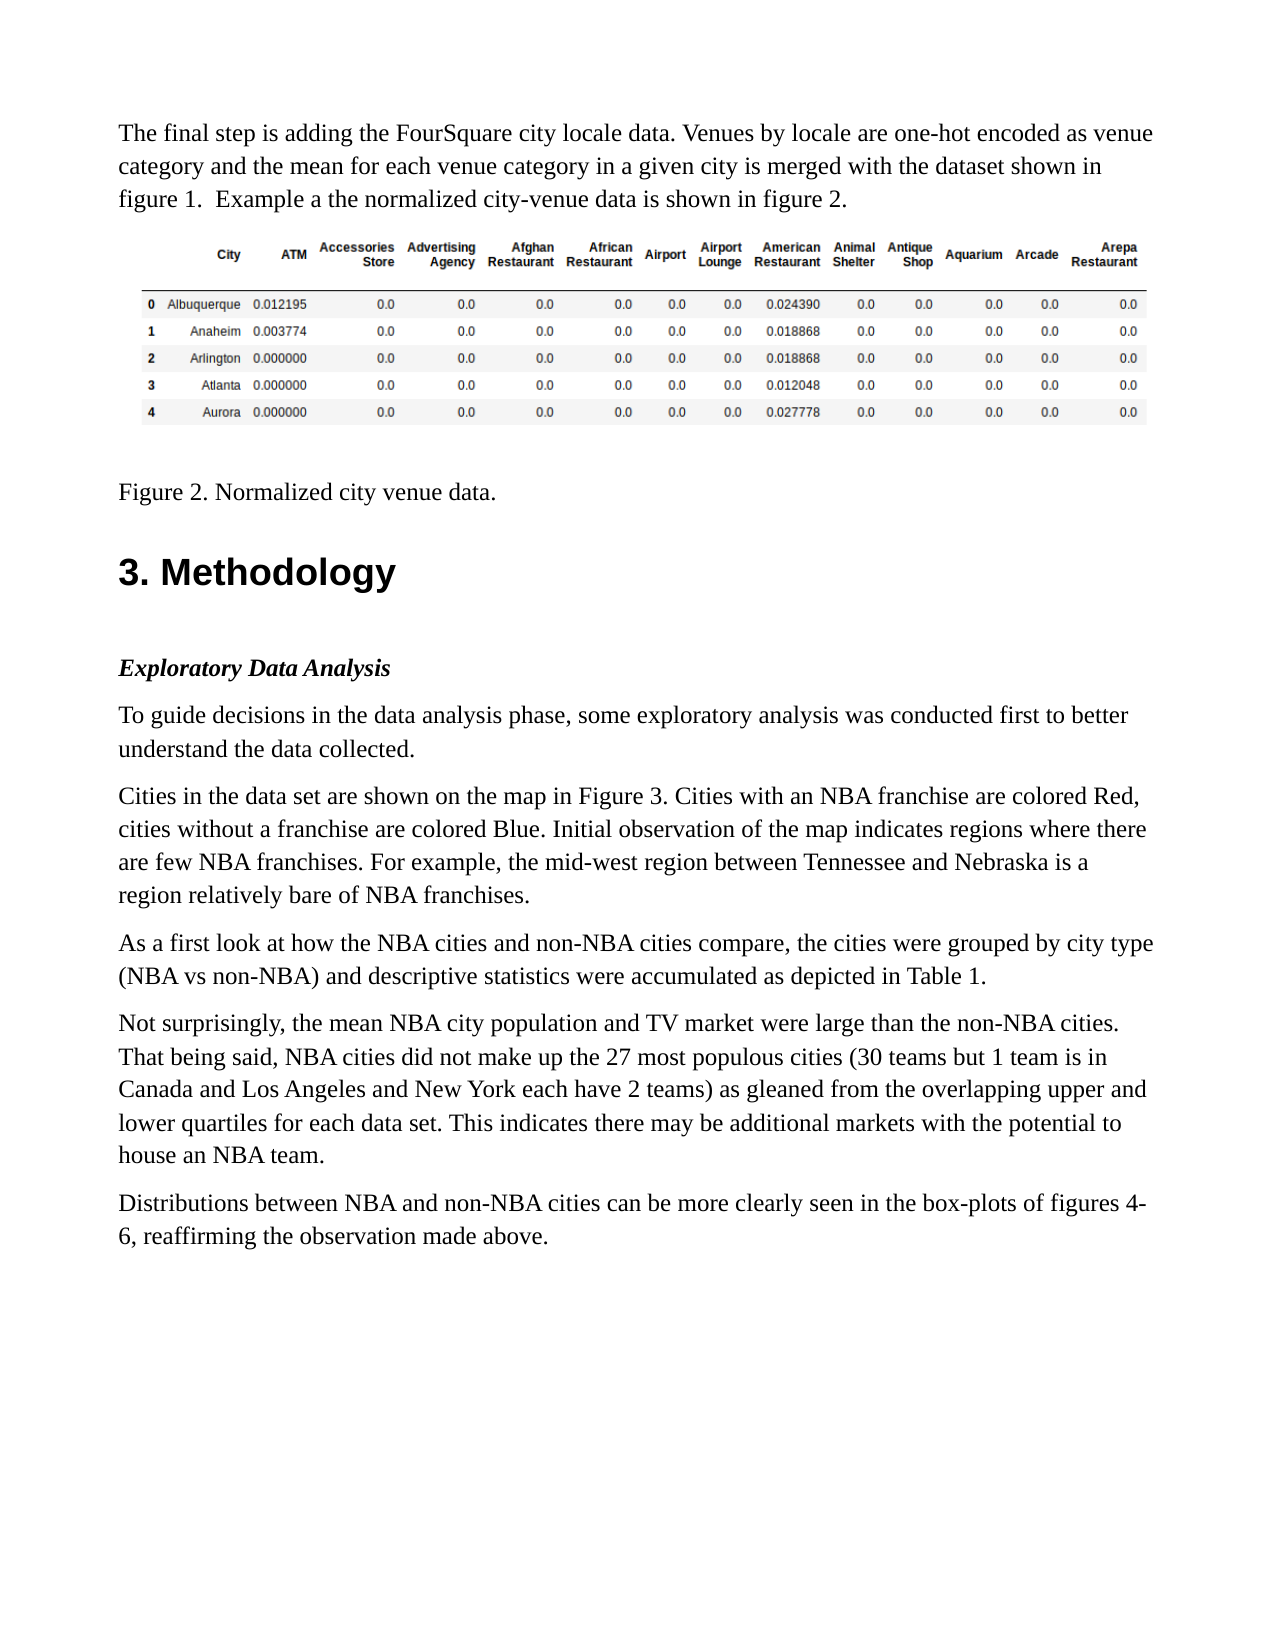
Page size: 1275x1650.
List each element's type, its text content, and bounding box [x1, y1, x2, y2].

text Exploratory Data Analysis [118, 653, 1157, 682]
picture [118, 231, 1157, 425]
text As a first look at how the NBA cities and non-NBA cities compare, the cities were grouped by city type (NBA vs non-NBA) and descriptive statistics were accumulated as depicted in Table 1. [118, 928, 1157, 990]
subtitle 3. Methodology [118, 549, 1157, 593]
text Figure 2. Normalized city venue data. [118, 477, 1157, 505]
text To guide decisions in the data analysis phase, some exploratory analysis was conducted first to better understand the data collected. [118, 701, 1157, 762]
text Distributions between NBA and non-NBA cities can be more clearly seen in the box-plots of figures 4-6, reaffirming the observation made above. [118, 1188, 1157, 1250]
text Cities in the data set are shown on the map in Figure 3. Cities with an NBA franchise are colored Red, cities without a franchise are colored Blue. Initial observation of the map indicates regions where there are few NBA franchises. For example, the mid-west region between Tennessee and Nebraska is a region relatively bare of NBA franchises. [118, 781, 1157, 909]
text The final step is adding the FourSquare city locale data. Venues by locale are one-hot encoded as venue category and the mean for each venue category in a given city is merged with the dataset shown in figure 1. Example a the normalized city-venue data is shown in figure 2. [118, 118, 1157, 213]
text Not surprisingly, the mean NBA city population and TV market were large than the non-NBA cities. That being said, NBA cities did not make up the 27 most populous cities (30 teams but 1 team is in Canada and Los Angeles and New York each have 2 teams) as gleaned from the overlapping upper and lower quartiles for each data set. This indicates there may be additional markets with the potential to house an NBA team. [118, 1008, 1157, 1169]
